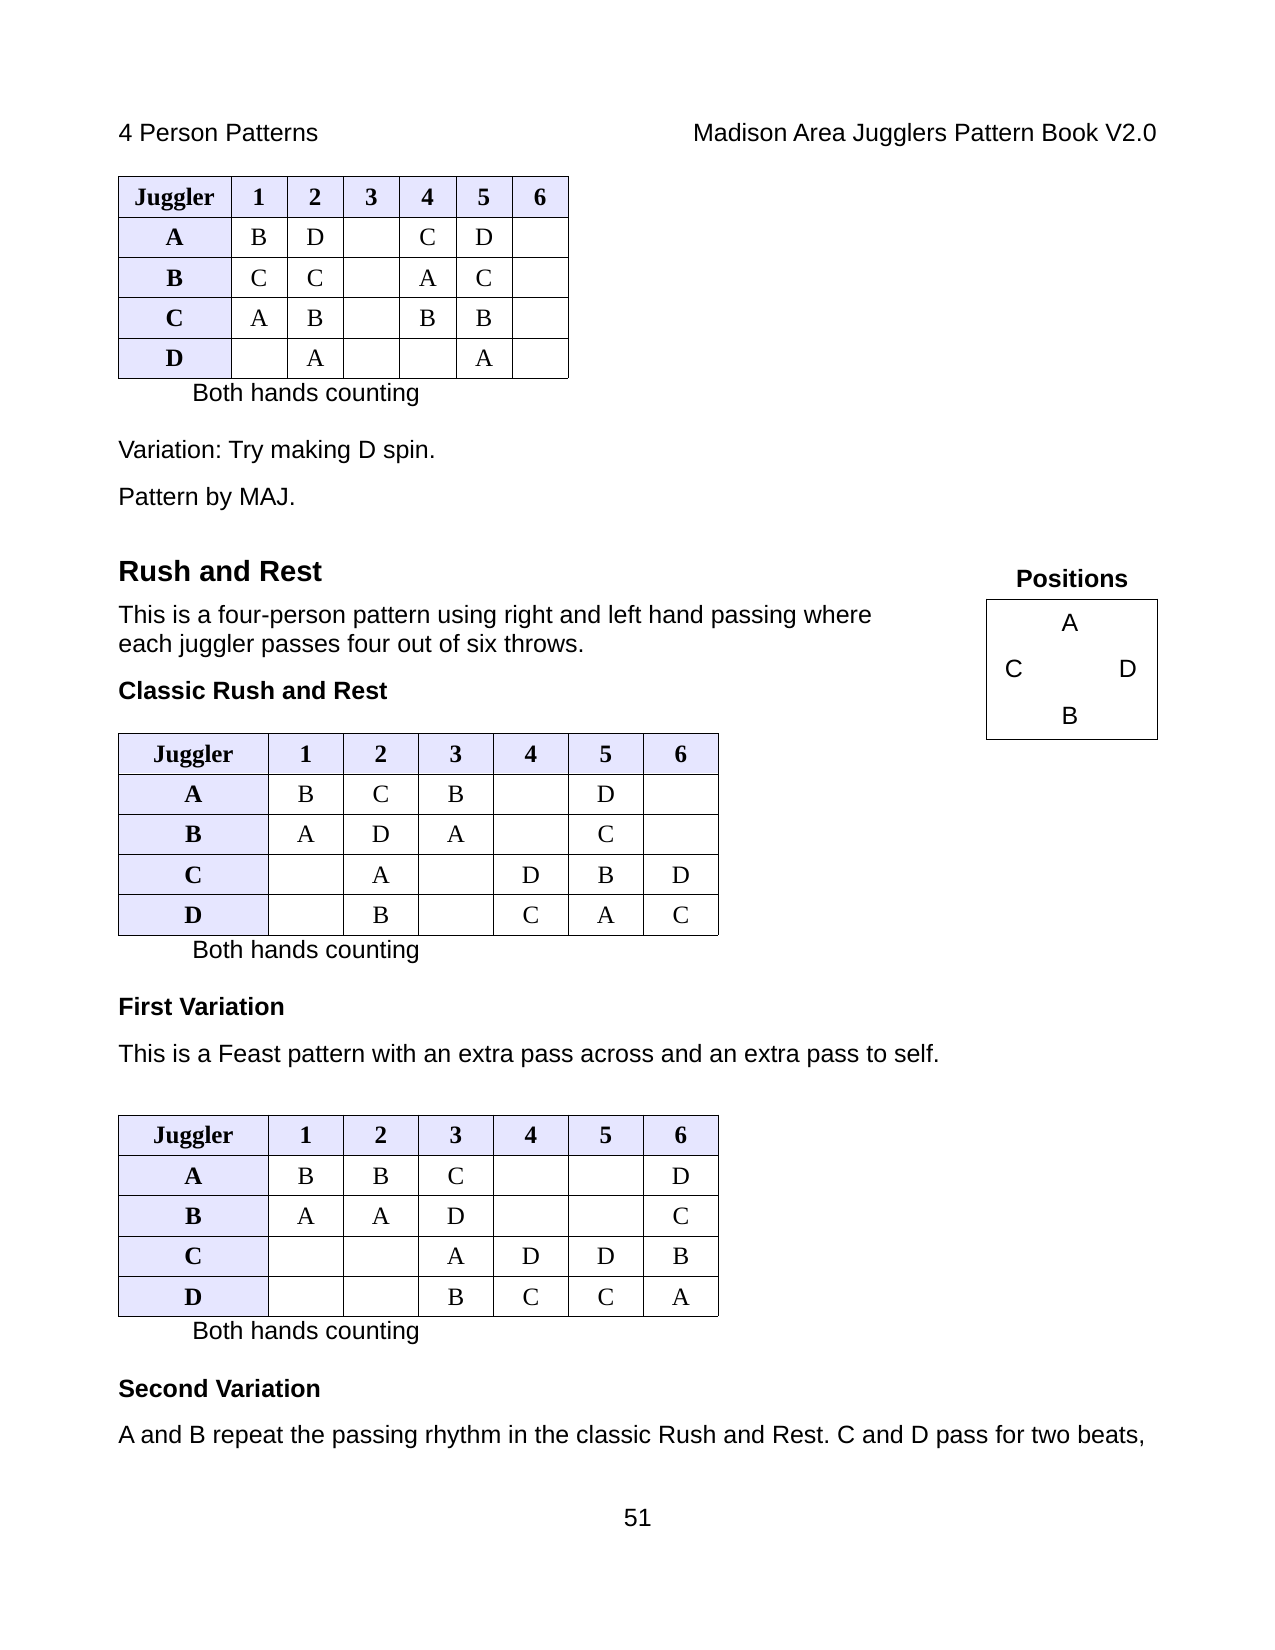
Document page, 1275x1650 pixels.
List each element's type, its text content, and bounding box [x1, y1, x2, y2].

table_cell [494, 775, 568, 814]
table_cell C [987, 645, 1043, 692]
table_cell B [119, 815, 268, 854]
table_cell D [119, 339, 231, 378]
table_header Positions [986, 558, 1157, 598]
table_cell B [232, 218, 287, 257]
text Both hands counting [118, 378, 1157, 407]
table_header 5 [569, 1116, 643, 1155]
table_cell A [119, 775, 268, 814]
text This is a Feast pattern with an extra pass across and an extra pass to self. [118, 1039, 1157, 1068]
table_cell A [119, 1156, 268, 1195]
table_cell B [419, 775, 493, 814]
table_cell B [457, 298, 512, 338]
table_header 4 [494, 734, 568, 773]
table_cell [344, 1277, 418, 1316]
table_cell D [644, 1156, 718, 1195]
table_header 3 [419, 734, 493, 773]
table_cell D [457, 218, 512, 257]
table_cell D [119, 895, 268, 935]
table_cell [344, 218, 399, 257]
table_cell C [457, 258, 512, 297]
table_cell [269, 1277, 343, 1316]
table_cell [569, 1156, 643, 1195]
table_cell [987, 600, 1043, 645]
table_cell A [1044, 600, 1100, 645]
table_cell D [119, 1277, 268, 1316]
table_cell A [457, 339, 512, 378]
text Second Variation [118, 1374, 1157, 1402]
text Classic Rush and Rest [118, 676, 942, 704]
table_cell D [569, 1237, 643, 1276]
table_cell B [269, 1156, 343, 1195]
table_cell C [344, 775, 418, 814]
table_cell A [344, 855, 418, 894]
table_cell C [494, 895, 568, 935]
table_header 4 [400, 177, 456, 217]
subtitle Rush and Rest [118, 554, 1157, 771]
table_cell B [569, 855, 643, 894]
table_cell B [400, 298, 456, 338]
table_header Juggler [119, 1116, 268, 1155]
table_cell [269, 895, 343, 935]
text Both hands counting [118, 935, 1157, 963]
table_cell A [344, 1196, 418, 1236]
table_cell D [1100, 645, 1157, 692]
text Both hands counting [118, 1316, 1157, 1345]
table_header 6 [513, 177, 568, 217]
table_cell A [419, 815, 493, 854]
table_cell C [119, 1237, 268, 1276]
table_cell [1100, 600, 1157, 645]
table_cell A [288, 339, 343, 378]
text This is a four-person pattern using right and left hand passing where each juggler passes four out of six throws. [118, 600, 942, 658]
table_cell [644, 815, 718, 854]
table_cell [419, 855, 493, 894]
table_cell [232, 339, 287, 378]
table_cell B [344, 1156, 418, 1195]
table_cell B [1044, 692, 1100, 738]
table_cell [513, 258, 568, 297]
table_cell B [119, 1196, 268, 1236]
table_header 2 [344, 1116, 418, 1155]
table_header 4 [494, 1116, 568, 1155]
table_cell D [494, 855, 568, 894]
table_cell [419, 895, 493, 935]
table_cell A [419, 1237, 493, 1276]
table_cell C [232, 258, 287, 297]
table_cell C [119, 298, 231, 338]
table_header 6 [644, 734, 718, 773]
table_cell C [494, 1277, 568, 1316]
table_header 3 [419, 1116, 493, 1155]
table_cell A [232, 298, 287, 338]
table_cell B [269, 775, 343, 814]
table_cell D [569, 775, 643, 814]
table_cell [269, 855, 343, 894]
table_cell [513, 218, 568, 257]
table_cell [644, 775, 718, 814]
table_header 2 [344, 734, 418, 773]
text First Variation [118, 992, 1157, 1021]
table_cell B [419, 1277, 493, 1316]
table_cell A [400, 258, 456, 297]
table_cell [269, 1237, 343, 1276]
table_header 5 [457, 177, 512, 217]
table_header 1 [269, 734, 343, 773]
table_cell A [119, 218, 231, 257]
table_cell C [400, 218, 456, 257]
table_cell A [269, 815, 343, 854]
table_cell D [344, 815, 418, 854]
table_header 2 [288, 177, 343, 217]
table_cell [1100, 692, 1157, 738]
table_cell C [419, 1156, 493, 1195]
table_cell [494, 1156, 568, 1195]
table_header 3 [344, 177, 399, 217]
table_cell C [119, 855, 268, 894]
table_header 5 [569, 734, 643, 773]
table_cell [494, 815, 568, 854]
table_cell C [288, 258, 343, 297]
table_header 1 [232, 177, 287, 217]
table_cell [987, 692, 1043, 738]
table_cell D [494, 1237, 568, 1276]
table_cell B [119, 258, 231, 297]
text Pattern by MAJ. [118, 482, 1157, 511]
text A and B repeat the passing rhythm in the classic Rush and Rest. C and D pass for two beats, [118, 1421, 1157, 1449]
table_cell A [569, 895, 643, 935]
table_cell A [644, 1277, 718, 1316]
table_cell [569, 1196, 643, 1236]
table_cell [513, 339, 568, 378]
table_cell [344, 258, 399, 297]
table_cell C [569, 1277, 643, 1316]
table_cell [344, 339, 399, 378]
table_header Juggler [119, 734, 268, 773]
table_cell A [269, 1196, 343, 1236]
table_cell [344, 1237, 418, 1276]
table_cell [494, 1196, 568, 1236]
text Variation: Try making D spin. [118, 436, 1157, 464]
table_cell C [644, 895, 718, 935]
table_cell [1044, 645, 1100, 692]
table_cell B [288, 298, 343, 338]
table_cell [513, 298, 568, 338]
table_cell [344, 298, 399, 338]
table_cell D [419, 1196, 493, 1236]
table_cell B [644, 1237, 718, 1276]
table_header 1 [269, 1116, 343, 1155]
table_cell B [344, 895, 418, 935]
table_cell [400, 339, 456, 378]
table_cell C [569, 815, 643, 854]
table_cell C [644, 1196, 718, 1236]
table_cell D [288, 218, 343, 257]
table_header Juggler [119, 177, 231, 217]
table_cell D [644, 855, 718, 894]
table_header 6 [644, 1116, 718, 1155]
